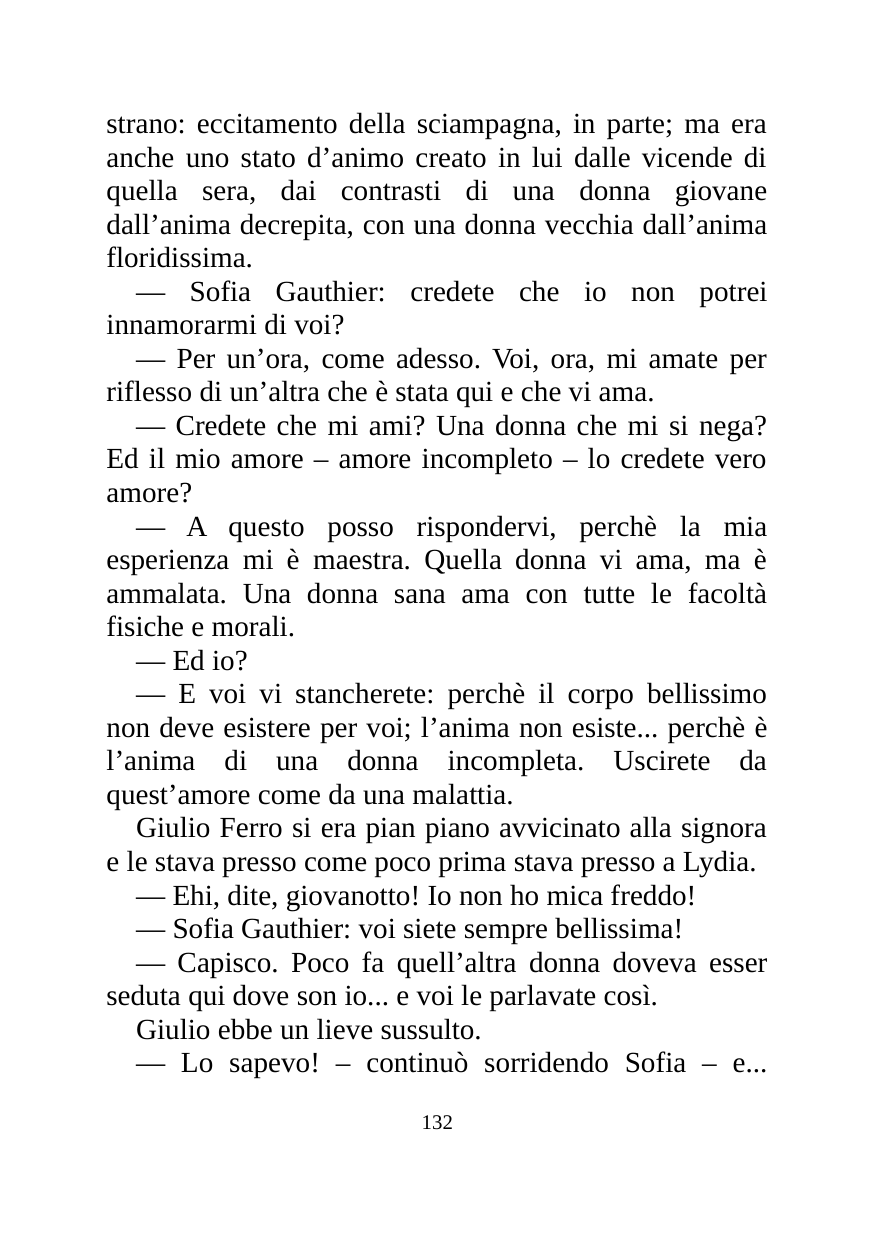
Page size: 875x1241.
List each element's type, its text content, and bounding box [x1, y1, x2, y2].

text Giulio Ferro si era pian piano avvicinato alla signora e le stava presso come poco prima stava presso a Lydia. [106, 811, 768, 878]
text — Ed io? [106, 643, 768, 676]
text — Lo sapevo! – continuò sorridendo Sofia – e... [106, 1045, 768, 1079]
text — Per un’ora, come adesso. Voi, ora, mi amate per riflesso di un’altra che è stata qui e che vi ama. [106, 341, 768, 408]
text strano: eccitamento della sciampagna, in parte; ma era anche uno stato d’animo creato in lui dalle vicende di quella sera, dai contrasti di una donna giovane dall’anima decrepita, con una donna vecchia dall’anima floridissima. [106, 106, 768, 274]
text — Credete che mi ami? Una donna che mi si nega? Ed il mio amore – amore incompleto – lo credete vero amore? [106, 408, 768, 509]
text — E voi vi stancherete: perchè il corpo bellissimo non deve esistere per voi; l’anima non esiste... perchè è l’anima di una donna incompleta. Uscirete da quest’amore come da una malattia. [106, 676, 768, 811]
text — Ehi, dite, giovanotto! Io non ho mica freddo! [106, 878, 768, 911]
text — Capisco. Poco fa quell’altra donna doveva esser seduta qui dove son io... e voi le parlavate così. [106, 945, 768, 1012]
text — Sofia Gauthier: credete che io non potrei innamorarmi di voi? [106, 274, 768, 341]
text Giulio ebbe un lieve sussulto. [106, 1012, 768, 1045]
text — Sofia Gauthier: voi siete sempre bellissima! [106, 911, 768, 945]
text — A questo posso rispondervi, perchè la mia esperienza mi è maestra. Quella donna vi ama, ma è ammalata. Una donna sana ama con tutte le facoltà fisiche e morali. [106, 509, 768, 643]
